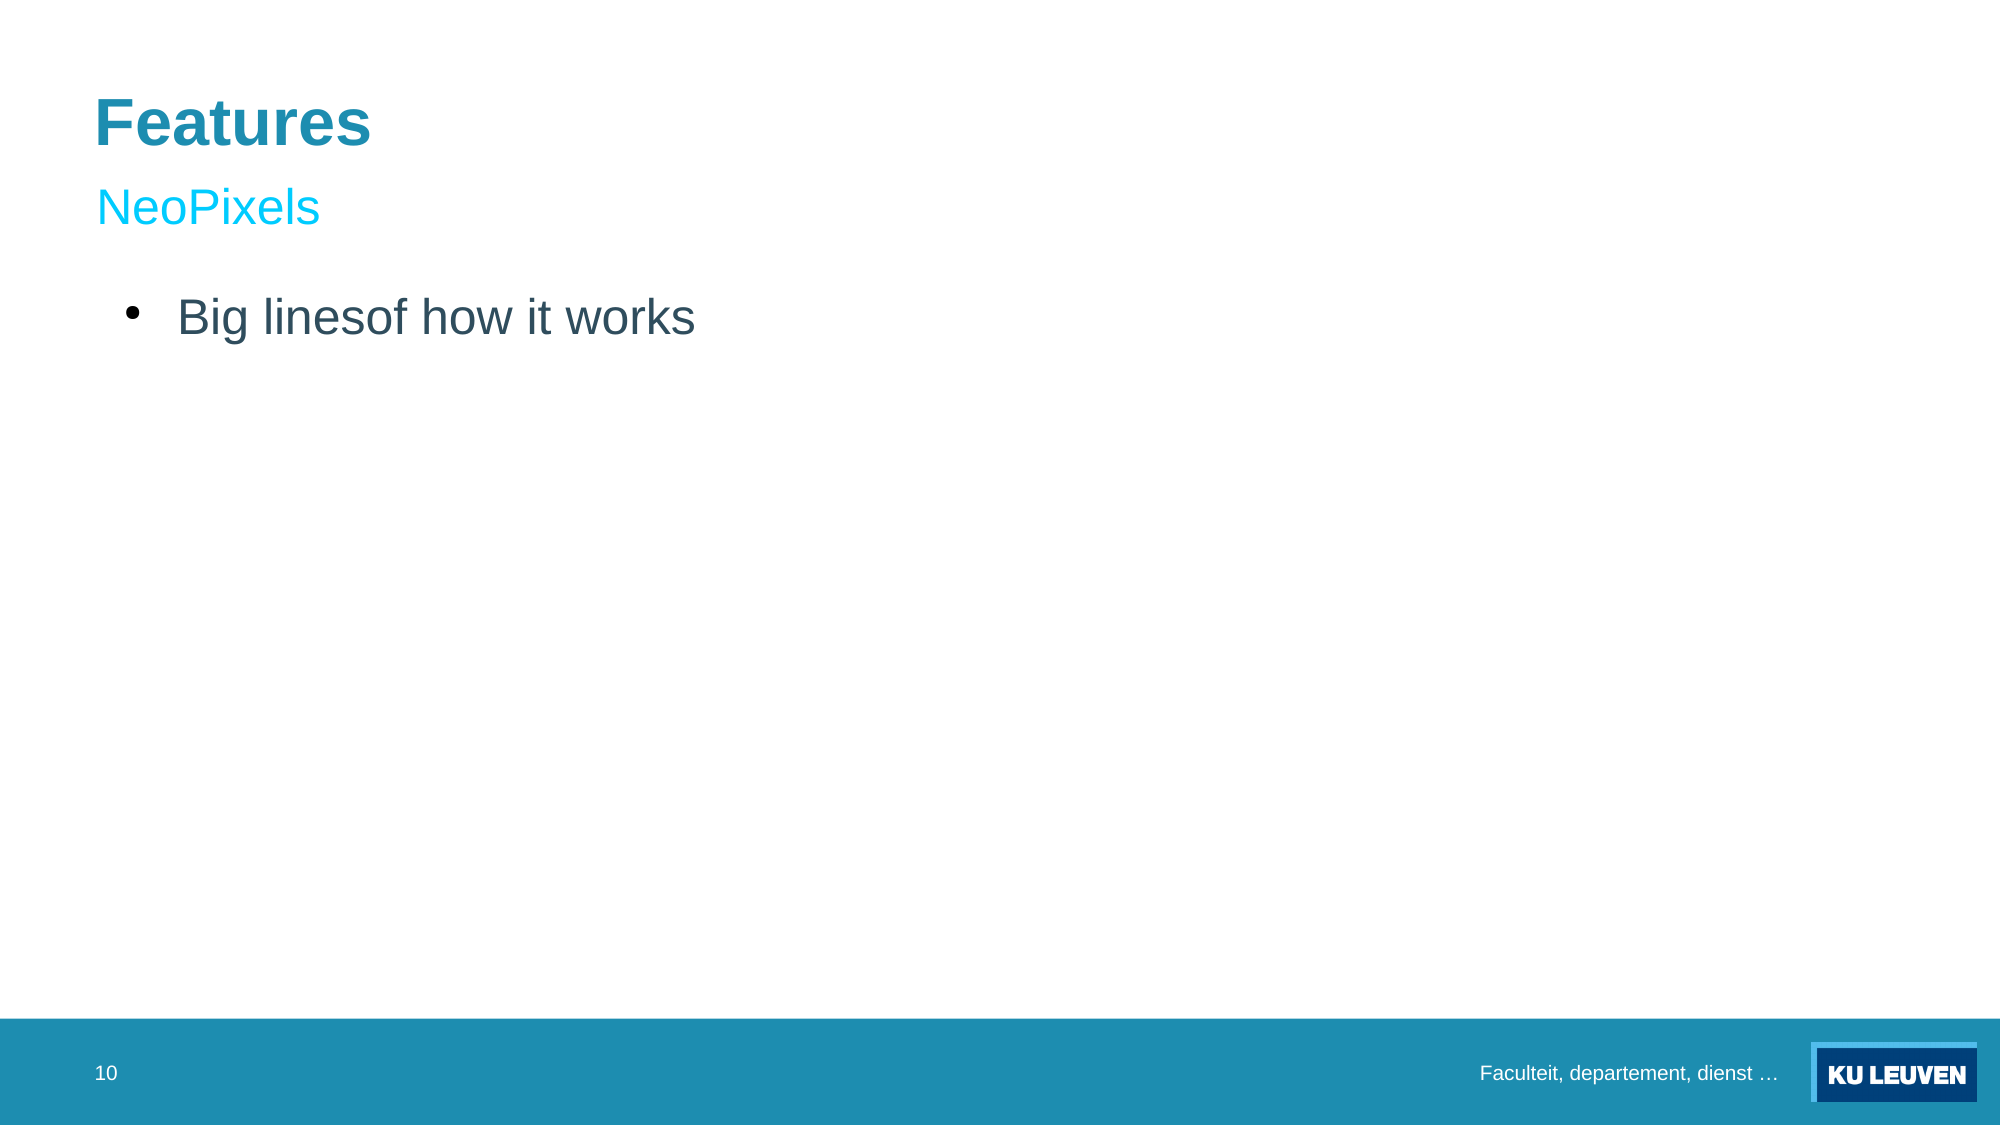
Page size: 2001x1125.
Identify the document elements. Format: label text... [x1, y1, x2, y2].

list Big linesof how it works [91, 276, 1032, 815]
title Features [94, 49, 1906, 189]
picture [1811, 1042, 1977, 1102]
text_box NeoPixels [81, 171, 533, 243]
